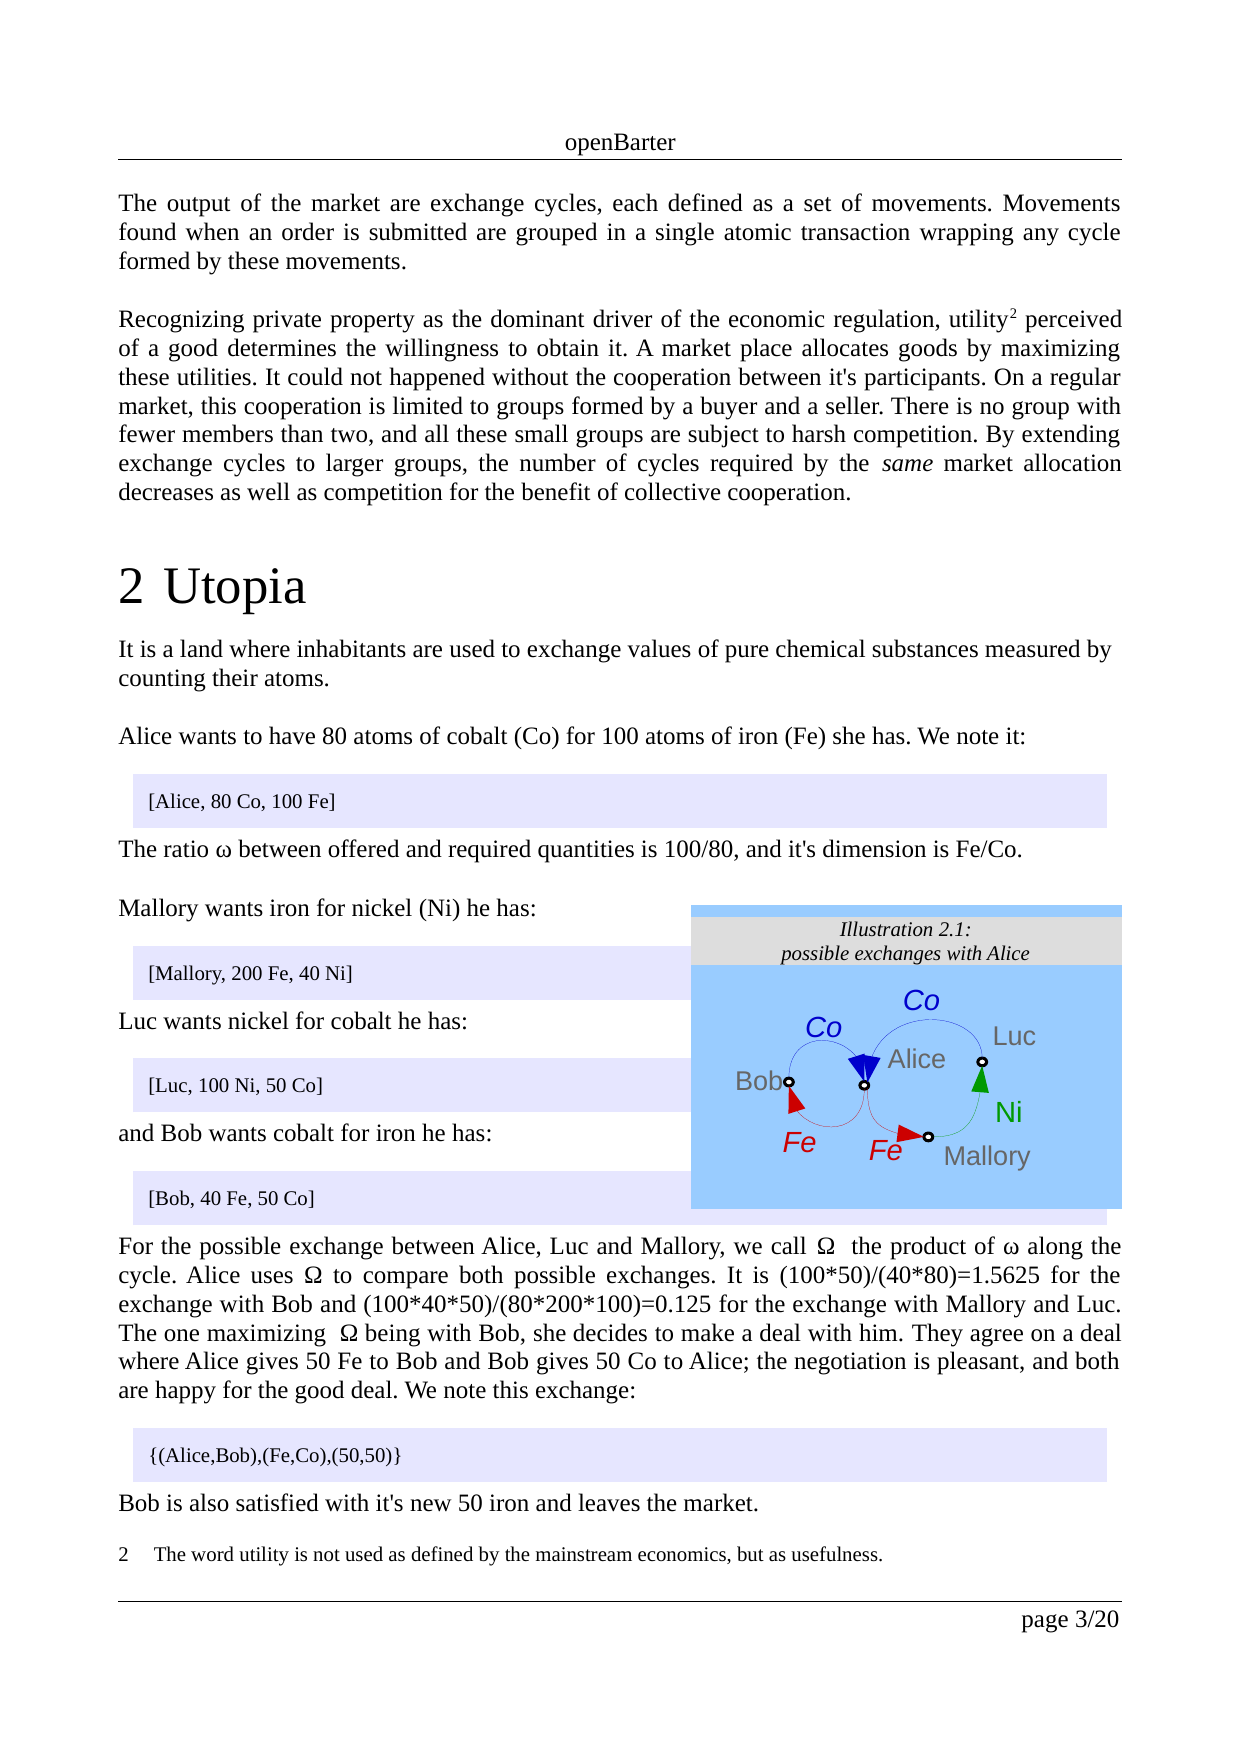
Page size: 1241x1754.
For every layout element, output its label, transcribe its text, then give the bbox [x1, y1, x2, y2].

text Bob is also satisfied with it's new 50 iron and leaves the market. [118, 1488, 1122, 1517]
text The word utility is not used as defined by the mainstream economics, but as usefulness. [118, 1542, 1122, 1566]
text Luc wants nickel for cobalt he has: [118, 1006, 691, 1034]
text [Mallory, 200 Fe, 40 Ni] [145, 958, 691, 988]
text [Alice, 80 Co, 100 Fe] [145, 786, 1095, 816]
text It is a land where inhabitants are used to exchange values of pure chemical substances measured by counting their atoms. [118, 634, 1122, 691]
text For the possible exchange between Alice, Luc and Mallory, we call Ω the product of ω along the cycle. Alice uses Ω to compare both possible exchanges. It is (100*50)/(40*80)=1.5625 for the exchange with Bob and (100*40*50)/(80*200*100)=0.125 for the exchange with Mallory and Luc. The one maximizing Ω being with Bob, she decides to make a deal with him. They agree on a deal where Alice gives 50 Fe to Bob and Bob gives 50 Co to Alice; the negotiation is pleasant, and both are happy for the good deal. We note this exchange: [118, 1231, 1122, 1404]
text Recognizing private property as the dominant driver of the economic regulation, utility perceived of a good determines the willingness to obtain it. A market place allocates goods by maximizing these utilities. It could not happened without the cooperation between it's participants. On a regular market, this cooperation is limited to groups formed by a buyer and a seller. There is no group with fewer members than two, and all these small groups are subject to harsh competition. By extending exchange cycles to larger groups, the number of cycles required by the same market allocation decreases as well as competition for the benefit of collective cooperation. [118, 304, 1122, 506]
text The ratio ω between offered and required quantities is 100/80, and it's dimension is Fe/Co. [118, 834, 1122, 863]
text and Bob wants cobalt for iron he has: [118, 1118, 691, 1147]
text Alice wants to have 80 atoms of cobalt (Co) for 100 atoms of iron (Fe) she has. We note it: [118, 721, 1122, 750]
text Mallory wants iron for nickel (Ni) he has: [118, 893, 1122, 922]
subtitle Utopia [118, 555, 1122, 615]
text [Bob, 40 Fe, 50 Co] [145, 1183, 1095, 1213]
text [Luc, 100 Ni, 50 Co] [145, 1071, 691, 1100]
text {(Alice,Bob),(Fe,Co),(50,50)} [145, 1440, 1095, 1470]
text The output of the market are exchange cycles, each defined as a set of movements. Movements found when an order is submitted are grouped in a single atomic transaction wrapping any cycle formed by these movements. [118, 188, 1122, 274]
text Illustration 2.1: possible exchanges with Alice [691, 917, 1122, 965]
